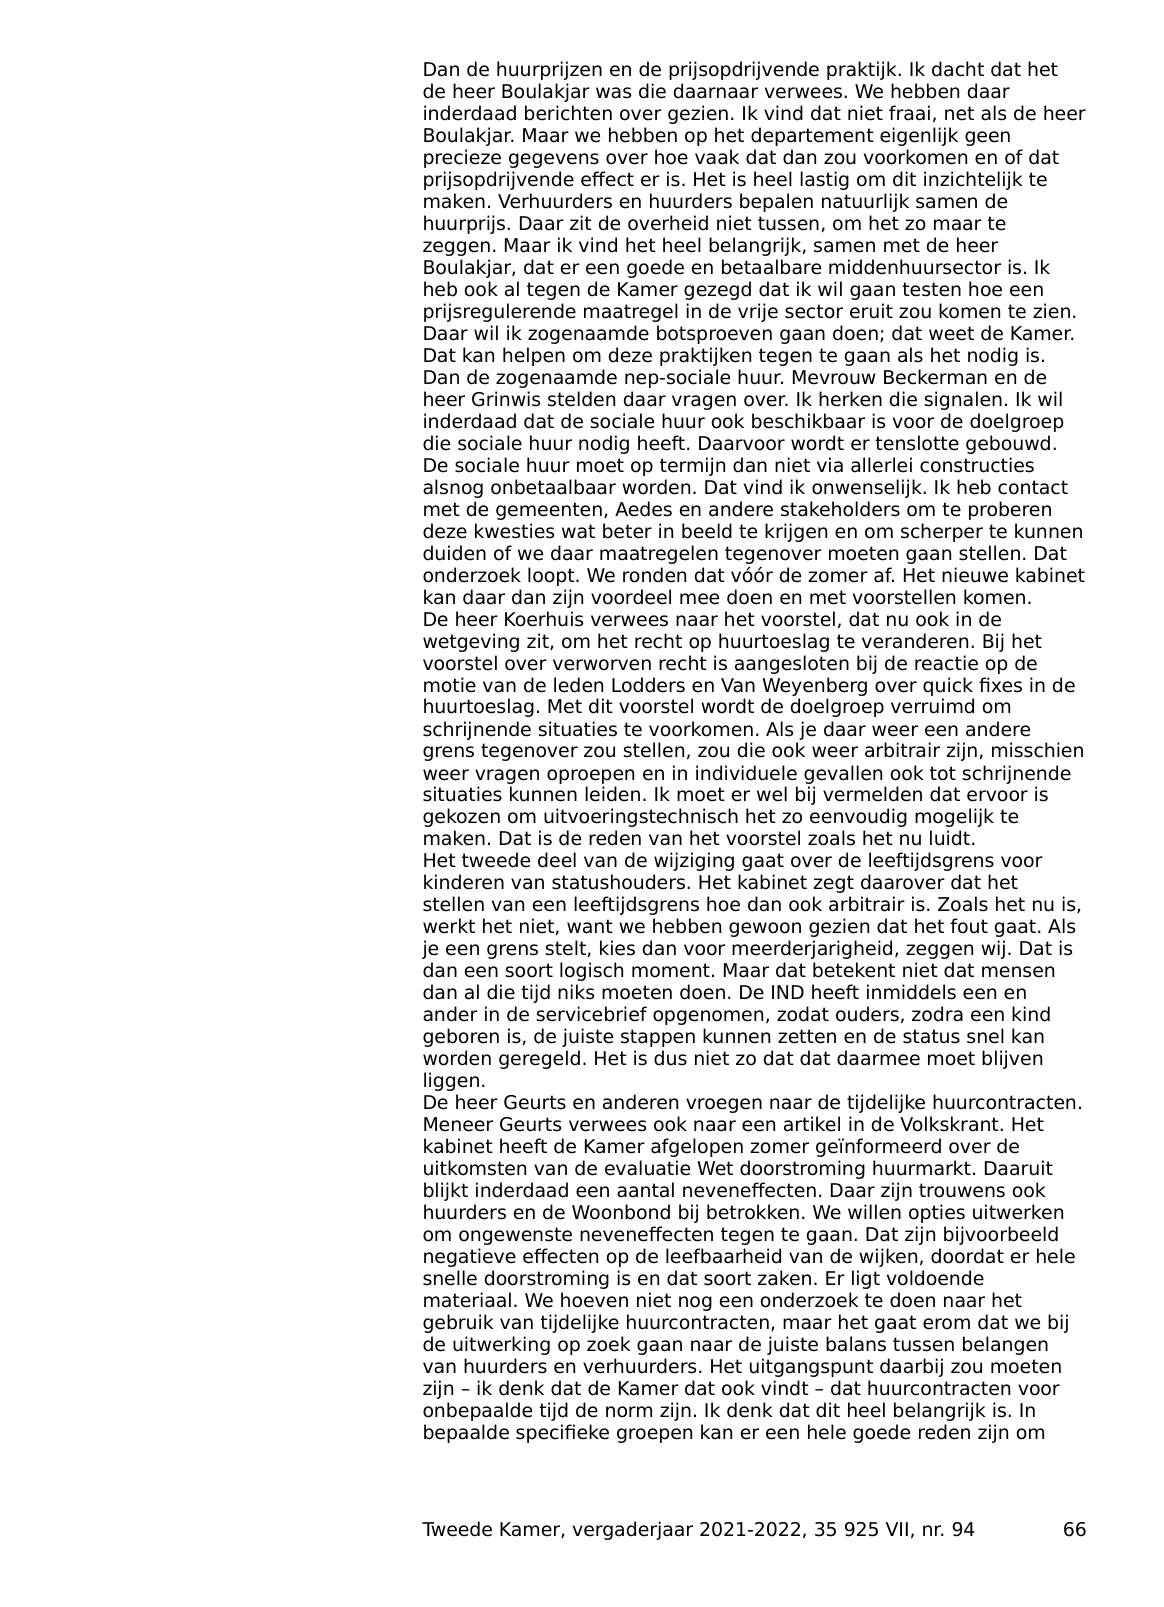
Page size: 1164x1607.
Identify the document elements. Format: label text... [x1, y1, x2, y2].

text De heer Geurts en anderen vroegen naar de tijdelijke huurcontracten. Meneer Geurts verwees ook naar een artikel in de Volkskrant. Het kabinet heeft de Kamer afgelopen zomer geïnformeerd over de uitkomsten van de evaluatie Wet doorstroming huurmarkt. Daaruit blijkt inderdaad een aantal neveneffecten. Daar zijn trouwens ook huurders en de Woonbond bij betrokken. We willen opties uitwerken om ongewenste neveneffecten tegen te gaan. Dat zijn bijvoorbeeld negatieve effecten op de leefbaarheid van de wijken, doordat er hele snelle doorstroming is en dat soort zaken. Er ligt voldoende materiaal. We hoeven niet nog een onderzoek te doen naar het gebruik van tijdelijke huurcontracten, maar het gaat erom dat we bij de uitwerking op zoek gaan naar de juiste balans tussen belangen van huurders en verhuurders. Het uitgangspunt daarbij zou moeten zijn – ik denk dat de Kamer dat ook vindt – dat huurcontracten voor onbepaalde tijd de norm zijn. Ik denk dat dit heel belangrijk is. In bepaalde specifieke groepen kan er een hele goede reden zijn om [422, 1092, 1087, 1444]
text Dan de zogenaamde nep-sociale huur. Mevrouw Beckerman en de heer Grinwis stelden daar vragen over. Ik herken die signalen. Ik wil inderdaad dat de sociale huur ook beschikbaar is voor de doelgroep die sociale huur nodig heeft. Daarvoor wordt er tenslotte gebouwd. De sociale huur moet op termijn dan niet via allerlei constructies alsnog onbetaalbaar worden. Dat vind ik onwenselijk. Ik heb contact met de gemeenten, Aedes en andere stakeholders om te proberen deze kwesties wat beter in beeld te krijgen en om scherper te kunnen duiden of we daar maatregelen tegenover moeten gaan stellen. Dat onderzoek loopt. We ronden dat vóór de zomer af. Het nieuwe kabinet kan daar dan zijn voordeel mee doen en met voorstellen komen. [422, 367, 1087, 608]
text Het tweede deel van de wijziging gaat over de leeftijdsgrens voor kinderen van statushouders. Het kabinet zegt daarover dat het stellen van een leeftijdsgrens hoe dan ook arbitrair is. Zoals het nu is, werkt het niet, want we hebben gewoon gezien dat het fout gaat. Als je een grens stelt, kies dan voor meerderjarigheid, zeggen wij. Dat is dan een soort logisch moment. Maar dat betekent niet dat mensen dan al die tijd niks moeten doen. De IND heeft inmiddels een en ander in de servicebrief opgenomen, zodat ouders, zodra een kind geboren is, de juiste stappen kunnen zetten en de status snel kan worden geregeld. Het is dus niet zo dat dat daarmee moet blijven liggen. [422, 850, 1087, 1092]
text Dan de huurprijzen en de prijsopdrijvende praktijk. Ik dacht dat het de heer Boulakjar was die daarnaar verwees. We hebben daar inderdaad berichten over gezien. Ik vind dat niet fraai, net als de heer Boulakjar. Maar we hebben op het departement eigenlijk geen precieze gegevens over hoe vaak dat dan zou voorkomen en of dat prijsopdrijvende effect er is. Het is heel lastig om dit inzichtelijk te maken. Verhuurders en huurders bepalen natuurlijk samen de huurprijs. Daar zit de overheid niet tussen, om het zo maar te zeggen. Maar ik vind het heel belangrijk, samen met de heer Boulakjar, dat er een goede en betaalbare middenhuursector is. Ik heb ook al tegen de Kamer gezegd dat ik wil gaan testen hoe een prijsregulerende maatregel in de vrije sector eruit zou komen te zien. Daar wil ik zogenaamde botsproeven gaan doen; dat weet de Kamer. Dat kan helpen om deze praktijken tegen te gaan als het nodig is. [422, 59, 1087, 367]
text De heer Koerhuis verwees naar het voorstel, dat nu ook in de wetgeving zit, om het recht op huurtoeslag te veranderen. Bij het voorstel over verworven recht is aangesloten bij de reactie op de motie van de leden Lodders en Van Weyenberg over quick fixes in de huurtoeslag. Met dit voorstel wordt de doelgroep verruimd om schrijnende situaties te voorkomen. Als je daar weer een andere grens tegenover zou stellen, zou die ook weer arbitrair zijn, misschien weer vragen oproepen en in individuele gevallen ook tot schrijnende situaties kunnen leiden. Ik moet er wel bij vermelden dat ervoor is gekozen om uitvoeringstechnisch het zo eenvoudig mogelijk te maken. Dat is de reden van het voorstel zoals het nu luidt. [422, 608, 1087, 850]
